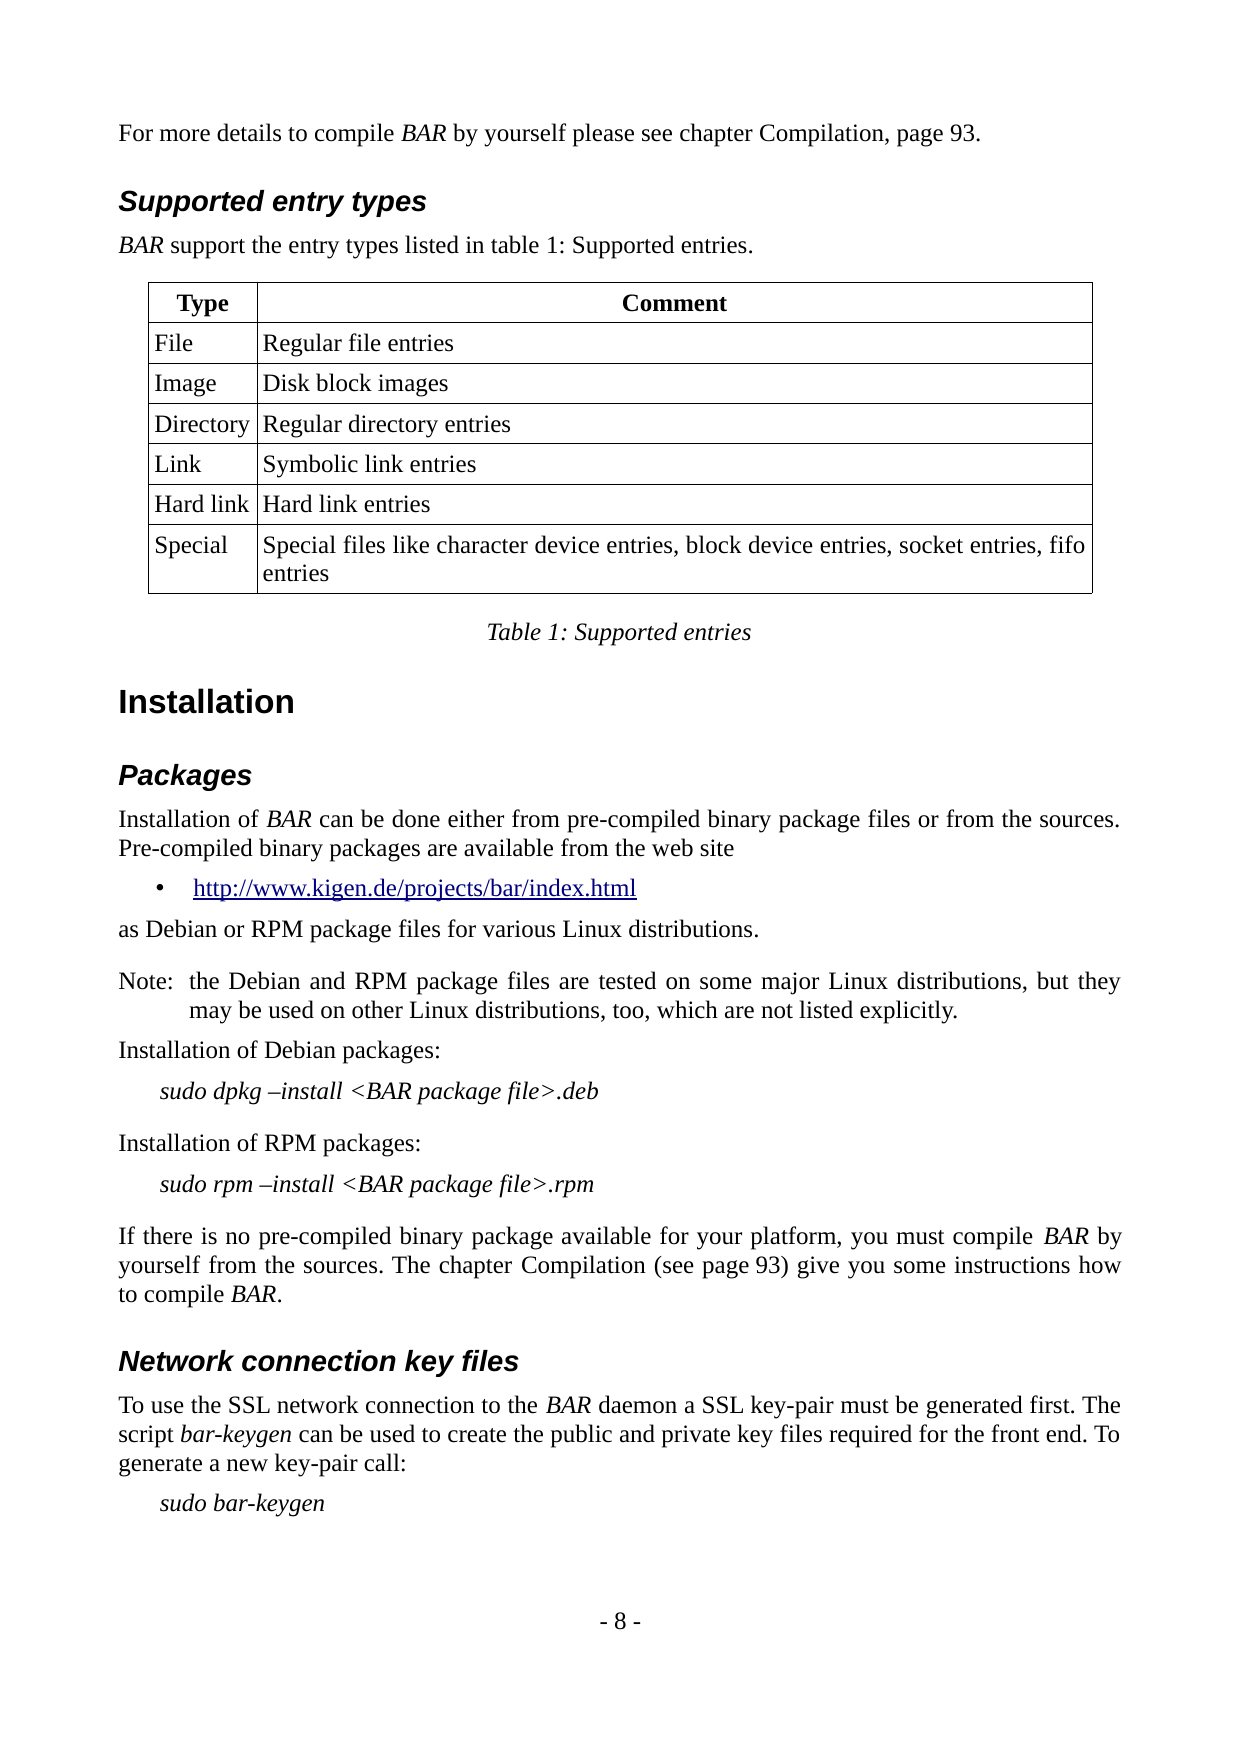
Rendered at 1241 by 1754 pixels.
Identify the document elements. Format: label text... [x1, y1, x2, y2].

text Installation of Debian packages: [118, 1036, 1122, 1064]
text Table 1: Supported entries [118, 617, 1122, 645]
text sudo bar-keygen [159, 1488, 1122, 1517]
table_cell Hard link [149, 485, 257, 524]
text Installation of RPM packages: [118, 1128, 1122, 1157]
table_cell Regular directory entries [258, 404, 1092, 443]
text Installation of BAR can be done either from pre-compiled binary package files or from the sources. Pre-compiled binary packages are available from the web site [118, 804, 1122, 862]
list http://www.kigen.de/projects/bar/index.html [156, 873, 1122, 902]
text For more details to compile BAR by yourself please see chapter Compilation, page 93. [118, 118, 1122, 147]
text sudo rpm –install <BAR package file>.rpm [159, 1169, 1122, 1198]
subtitle Packages [118, 758, 1122, 792]
text To use the SSL network connection to the BAR daemon a SSL key-pair must be generated first. The script bar-keygen can be used to create the public and private key files required for the front end. To generate a new key-pair call: [118, 1391, 1122, 1477]
text BAR support the entry types listed in table 1: Supported entries. [118, 230, 1122, 258]
table_cell Link [149, 444, 257, 483]
subtitle Installation [118, 682, 1122, 721]
table_cell Special files like character device entries, block device entries, socket entries, fifo entries [258, 525, 1092, 593]
subtitle Network connection key files [118, 1344, 1122, 1378]
table_cell Directory [149, 404, 257, 443]
table_cell File [149, 323, 257, 363]
subtitle Supported entry types [118, 184, 1122, 217]
text sudo dpkg –install <BAR package file>.deb [159, 1076, 1122, 1105]
table_cell Symbolic link entries [258, 444, 1092, 483]
table_cell Regular file entries [258, 323, 1092, 363]
table_cell Special [149, 525, 257, 593]
table_header Type [149, 283, 257, 322]
table_cell Image [149, 364, 257, 403]
text Note: the Debian and RPM package files are tested on some major Linux distributions, but they may be used on other Linux distributions, too, which are not listed explicitly. [118, 966, 1122, 1024]
table_cell Disk block images [258, 364, 1092, 403]
table_cell Hard link entries [258, 485, 1092, 524]
table_header Comment [258, 283, 1092, 322]
text as Debian or RPM package files for various Linux distributions. [118, 914, 1122, 943]
text If there is no pre-compiled binary package available for your platform, you must compile BAR by yourself from the sources. The chapter Compilation (see page 93) give you some instructions how to compile BAR. [118, 1221, 1122, 1308]
